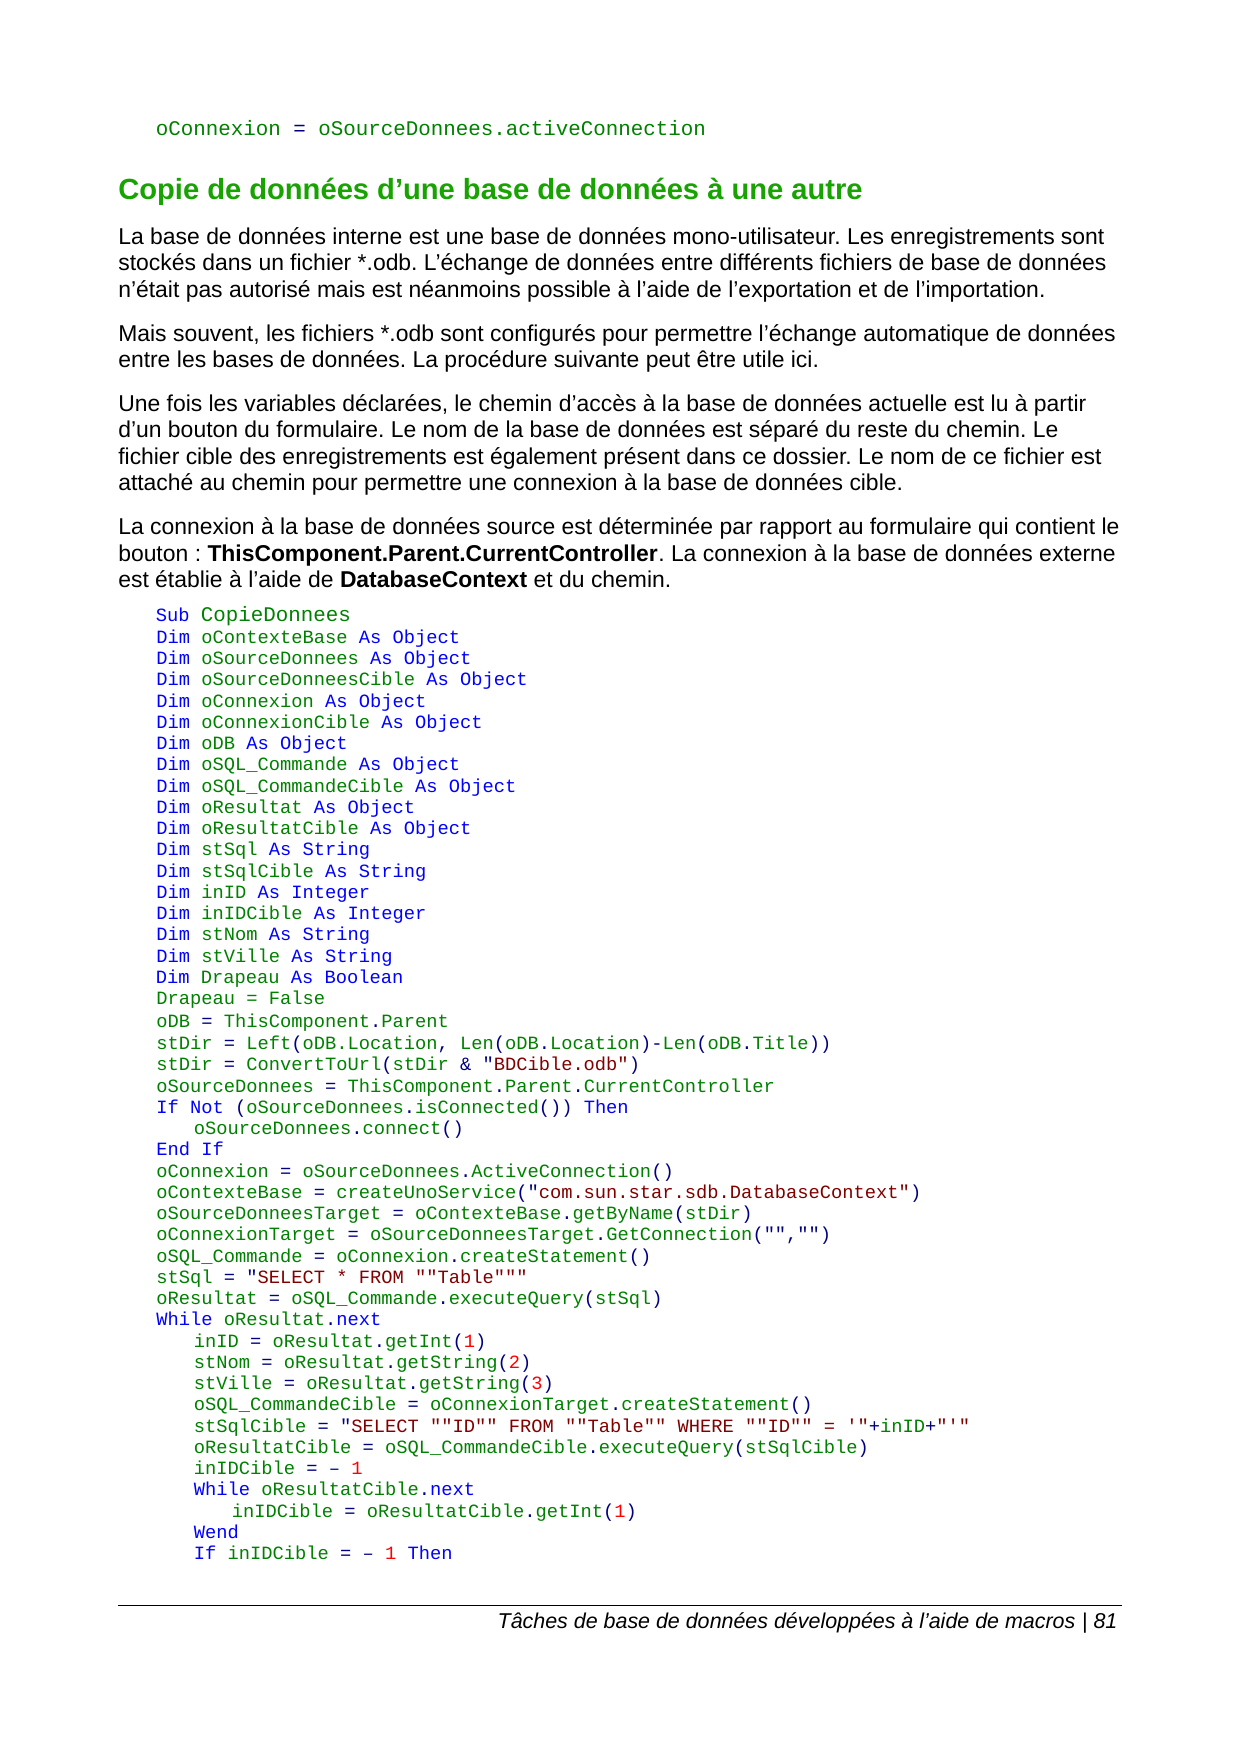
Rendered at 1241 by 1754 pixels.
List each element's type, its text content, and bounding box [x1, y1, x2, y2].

text While oResultat.next [156, 1310, 1122, 1331]
text Mais souvent, les fichiers *.odb sont configurés pour permettre l’échange automatique de données entre les bases de données. La procédure suivante peut être utile ici. [118, 320, 1122, 372]
text While oResultatCible.next [156, 1480, 1122, 1501]
text oSourceDonnees = ThisComponent.Parent.CurrentController [156, 1076, 1122, 1098]
text oConnexionTarget = oSourceDonneesTarget.GetConnection("","") [156, 1225, 1122, 1246]
text If Not (oSourceDonnees.isConnected()) Then [156, 1098, 1122, 1119]
text Une fois les variables déclarées, le chemin d’accès à la base de données actuelle est lu à partir d’un bouton du formulaire. Le nom de la base de données est séparé du reste du chemin. Le fichier cible des enregistrements est également présent dans ce dossier. Le nom de ce fichier est attaché au chemin pour permettre une connexion à la base de données cible. [118, 390, 1122, 496]
text Dim stSql As String [156, 840, 1122, 861]
text oContexteBase = createUnoService("com.sun.star.sdb.DatabaseContext") [156, 1183, 1122, 1204]
text oSourceDonnees.connect() [156, 1119, 1122, 1140]
text Drapeau = False [156, 989, 1122, 1010]
text oConnexion = oSourceDonnees.activeConnection [156, 118, 1122, 142]
text Dim oSourceDonnees As Object [156, 649, 1122, 670]
text Dim oConnexion As Object [156, 691, 1122, 713]
text stNom = oResultat.getString(2) [156, 1353, 1122, 1374]
text Sub CopieDonnees [156, 604, 1122, 628]
text oSourceDonneesTarget = oContexteBase.getByName(stDir) [156, 1204, 1122, 1225]
text inIDCible = – 1 [156, 1459, 1122, 1480]
text Dim stNom As String [156, 925, 1122, 946]
text inID = oResultat.getInt(1) [156, 1331, 1122, 1353]
text oDB = ThisComponent.Parent [156, 1010, 1122, 1034]
text stDir = Left(oDB.Location, Len(oDB.Location)-Len(oDB.Title)) [156, 1034, 1122, 1055]
text If inIDCible = – 1 Then [156, 1544, 1122, 1565]
text Dim oResultatCible As Object [156, 819, 1122, 840]
text Dim oSQL_Commande As Object [156, 755, 1122, 776]
text oResultatCible = oSQL_CommandeCible.executeQuery(stSqlCible) [156, 1438, 1122, 1459]
text inIDCible = oResultatCible.getInt(1) [156, 1501, 1122, 1523]
text Dim oSQL_CommandeCible As Object [156, 776, 1122, 798]
text stVille = oResultat.getString(3) [156, 1374, 1122, 1395]
text Dim oContexteBase As Object [156, 628, 1122, 649]
text Dim stVille As String [156, 946, 1122, 968]
text La connexion à la base de données source est déterminée par rapport au formulaire qui contient le bouton : ThisComponent.Parent.CurrentController. La connexion à la base de données externe est établie à l’aide de DatabaseContext et du chemin. [118, 513, 1122, 592]
text oSQL_Commande = oConnexion.createStatement() [156, 1246, 1122, 1268]
text stSqlCible = "SELECT ""ID"" FROM ""Table"" WHERE ""ID"" = '"+inID+"'" [156, 1416, 1122, 1438]
text Dim oConnexionCible As Object [156, 713, 1122, 734]
text Dim Drapeau As Boolean [156, 968, 1122, 989]
text Dim inIDCible As Integer [156, 904, 1122, 925]
text Wend [156, 1523, 1122, 1544]
text oSQL_CommandeCible = oConnexionTarget.createStatement() [156, 1395, 1122, 1416]
text End If [156, 1140, 1122, 1161]
text Dim oDB As Object [156, 734, 1122, 755]
text Dim stSqlCible As String [156, 861, 1122, 883]
subtitle Copie de données d’une base de données à une autre [118, 172, 1122, 205]
text stSql = "SELECT * FROM ""Table""" [156, 1268, 1122, 1289]
text Dim inID As Integer [156, 883, 1122, 904]
text Dim oResultat As Object [156, 798, 1122, 819]
text Dim oSourceDonneesCible As Object [156, 670, 1122, 691]
text oResultat = oSQL_Commande.executeQuery(stSql) [156, 1289, 1122, 1310]
text stDir = ConvertToUrl(stDir & "BDCible.odb") [156, 1055, 1122, 1076]
text oConnexion = oSourceDonnees.ActiveConnection() [156, 1161, 1122, 1183]
text La base de données interne est une base de données mono-utilisateur. Les enregistrements sont stockés dans un fichier *.odb. L’échange de données entre différents fichiers de base de données n’était pas autorisé mais est néanmoins possible à l’aide de l’exportation et de l’importation. [118, 223, 1122, 302]
